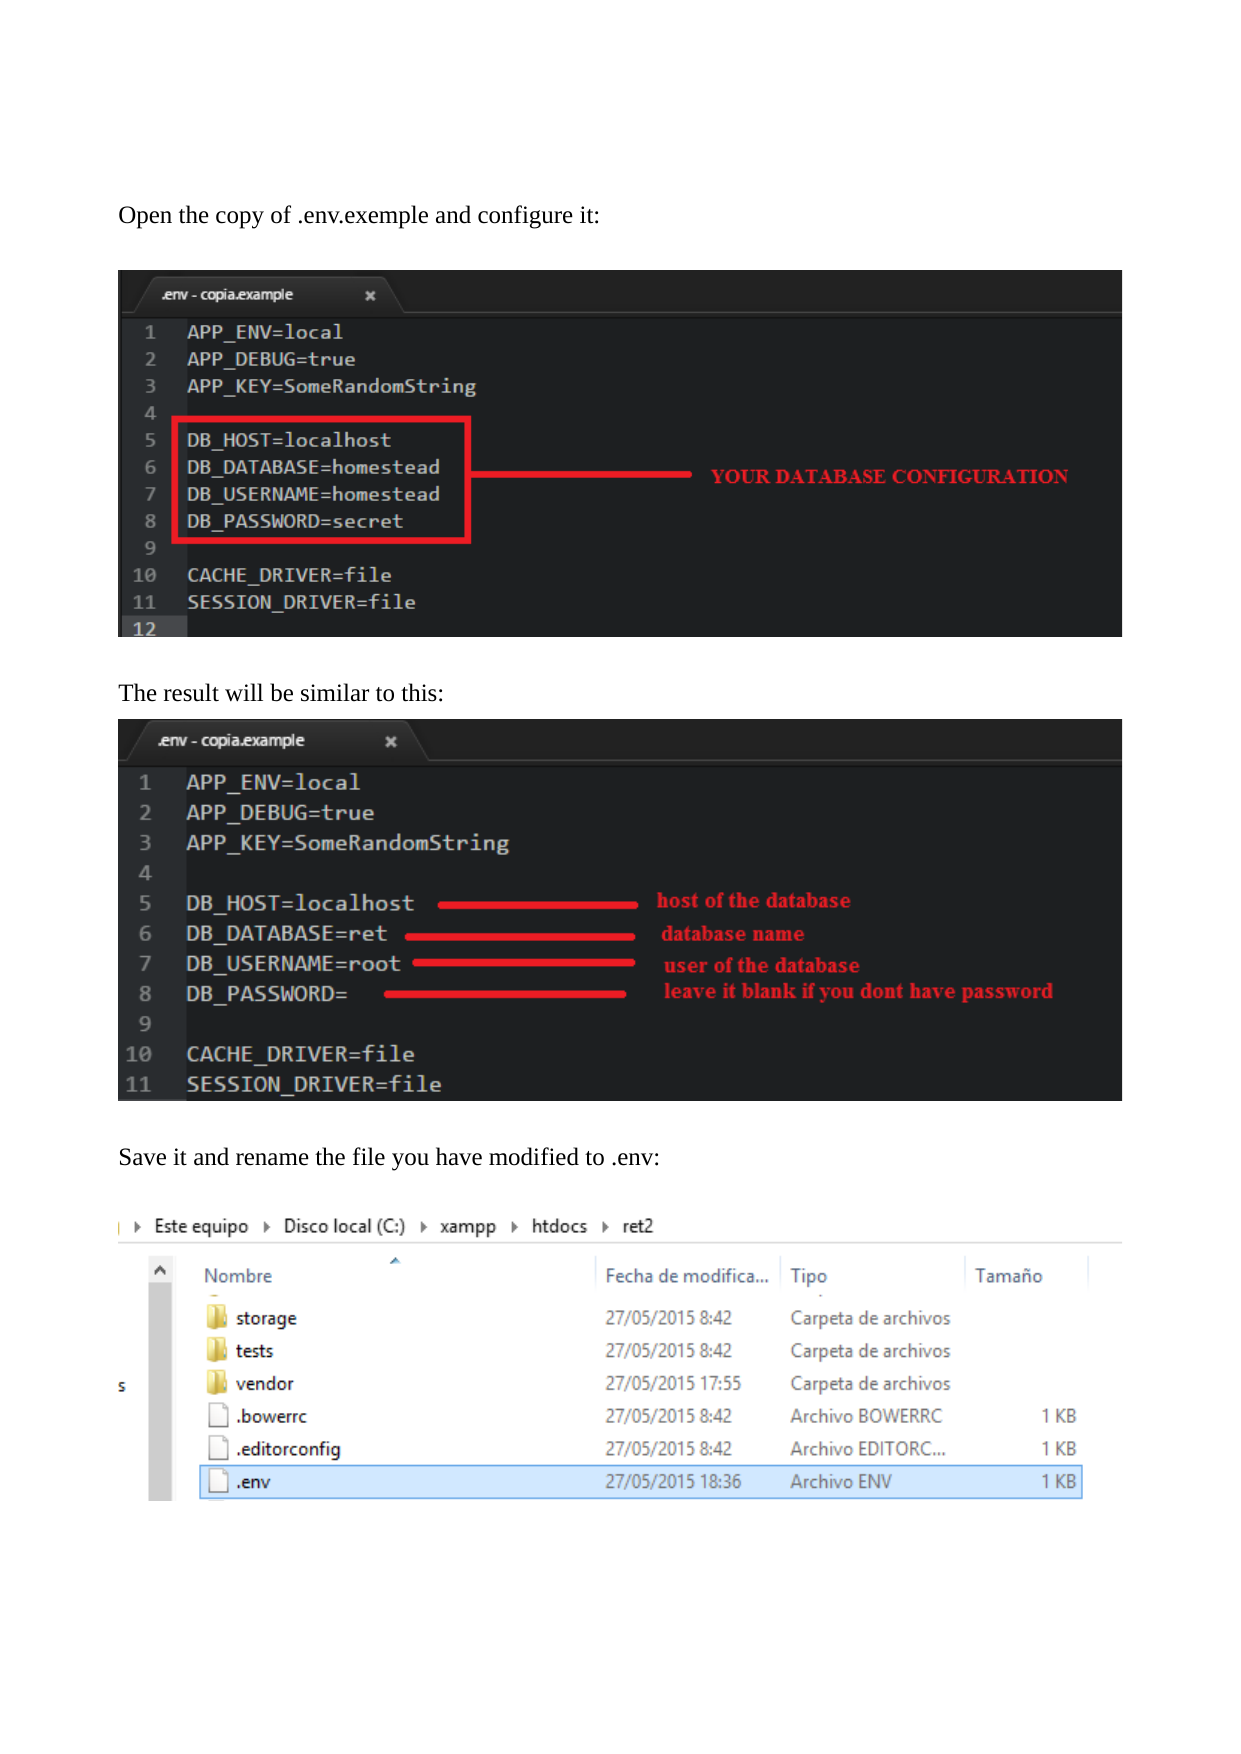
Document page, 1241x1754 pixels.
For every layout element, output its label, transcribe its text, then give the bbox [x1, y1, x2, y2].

text The result will be similar to this: [118, 678, 1122, 707]
text Save it and rename the file you have modified to .env: [118, 1142, 1122, 1199]
text Open the copy of .env.exemple and configure it: [118, 201, 1122, 258]
